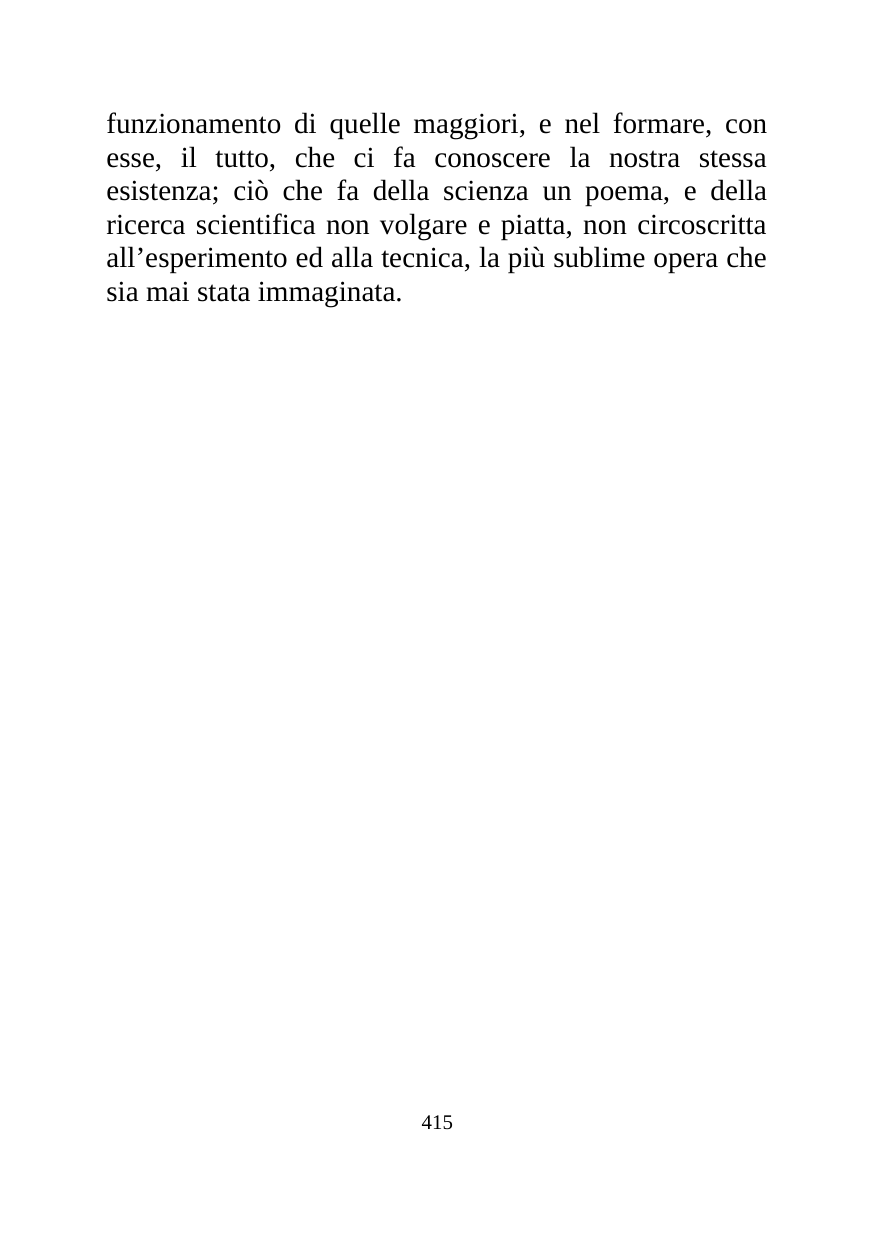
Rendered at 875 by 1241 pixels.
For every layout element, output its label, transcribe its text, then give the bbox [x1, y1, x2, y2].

text funzionamento di quelle maggiori, e nel formare, con esse, il tutto, che ci fa conoscere la nostra stessa esistenza; ciò che fa della scienza un poema, e della ricerca scientifica non volgare e piatta, non circoscritta all’esperimento ed alla tecnica, la più sublime opera che sia mai stata immaginata. [106, 106, 768, 307]
